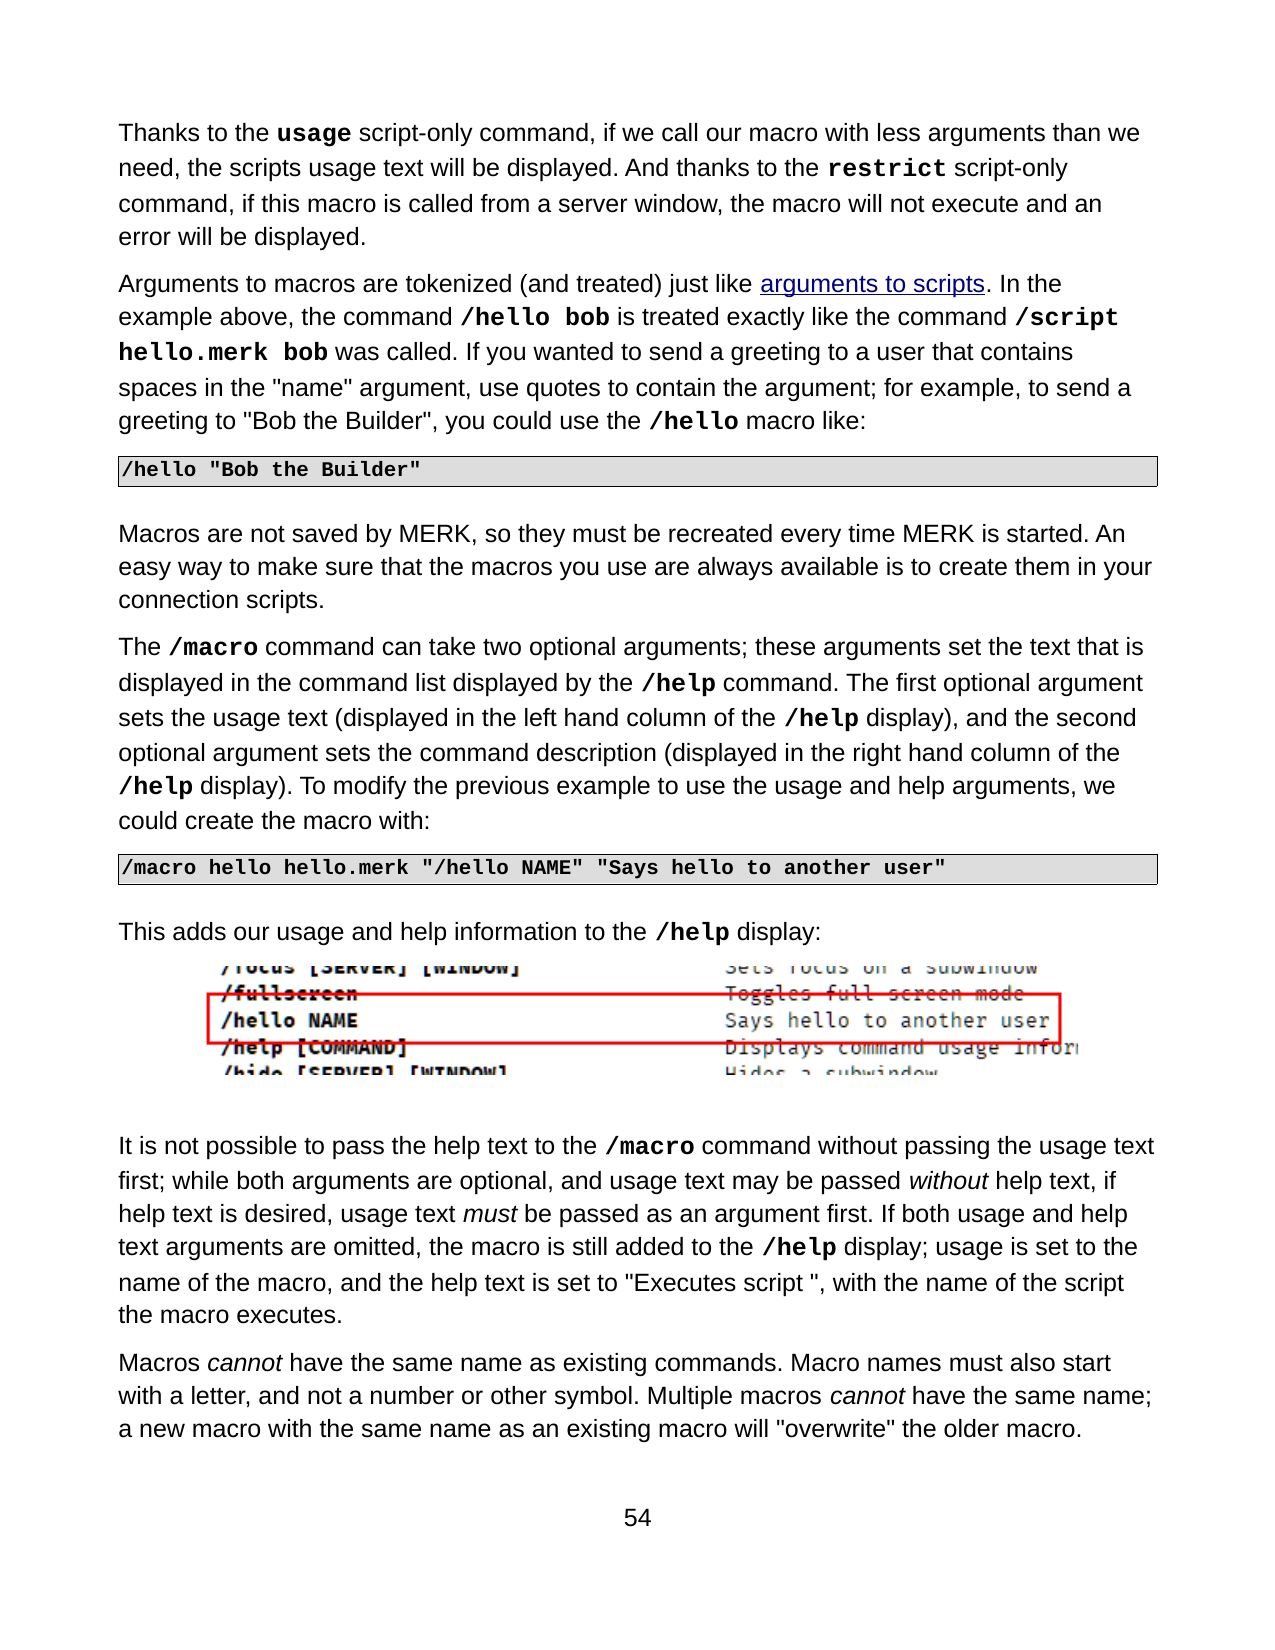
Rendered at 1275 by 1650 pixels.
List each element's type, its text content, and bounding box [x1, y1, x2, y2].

text Macros cannot have the same name as existing commands. Macro names must also start with a letter, and not a number or other symbol. Multiple macros cannot have the same name; a new macro with the same name as an existing macro will "overwrite" the older macro. [118, 1348, 1157, 1443]
table_header /hello "Bob the Builder" [119, 457, 1157, 486]
text This adds our usage and help information to the /help display: [118, 885, 1157, 948]
text It is not possible to pass the help text to the /macro command without passing the usage text first; while both arguments are optional, and usage text may be passed without help text, if help text is desired, usage text must be passed as an argument first. If both usage and help text arguments are omitted, the macro is still added to the /help display; usage is set to the name of the macro, and the help text is set to "Executes script ", with the name of the script the macro executes. [118, 967, 1157, 1329]
picture [196, 966, 1079, 1075]
table_header /macro hello hello.merk "/hello NAME" "Says hello to another user" [119, 855, 1157, 883]
text Macros are not saved by MERK, so they must be recreated every time MERK is started. An easy way to make sure that the macros you use are always available is to create them in your connection scripts. [118, 487, 1157, 613]
text The /macro command can take two optional arguments; these arguments set the text that is displayed in the command list displayed by the /help command. The first optional argument sets the usage text (displayed in the left hand column of the /help display), and the second optional argument sets the command description (displayed in the right hand column of the /help display). To modify the previous example to use the usage and help arguments, we could create the macro with: [118, 632, 1157, 835]
text Arguments to macros are tokenized (and treated) just like arguments to scripts. In the example above, the command /hello bob is treated exactly like the command /script hello.merk bob was called. If you wanted to send a greeting to a user that contains spaces in the "name" argument, use quotes to contain the argument; for example, to send a greeting to "Bob the Builder", you could use the /hello macro like: [118, 269, 1157, 437]
text Thanks to the usage script-only command, if we call our macro with less arguments than we need, the scripts usage text will be displayed. And thanks to the restrict script-only command, if this macro is called from a server window, the macro will not execute and an error will be displayed. [118, 118, 1157, 250]
